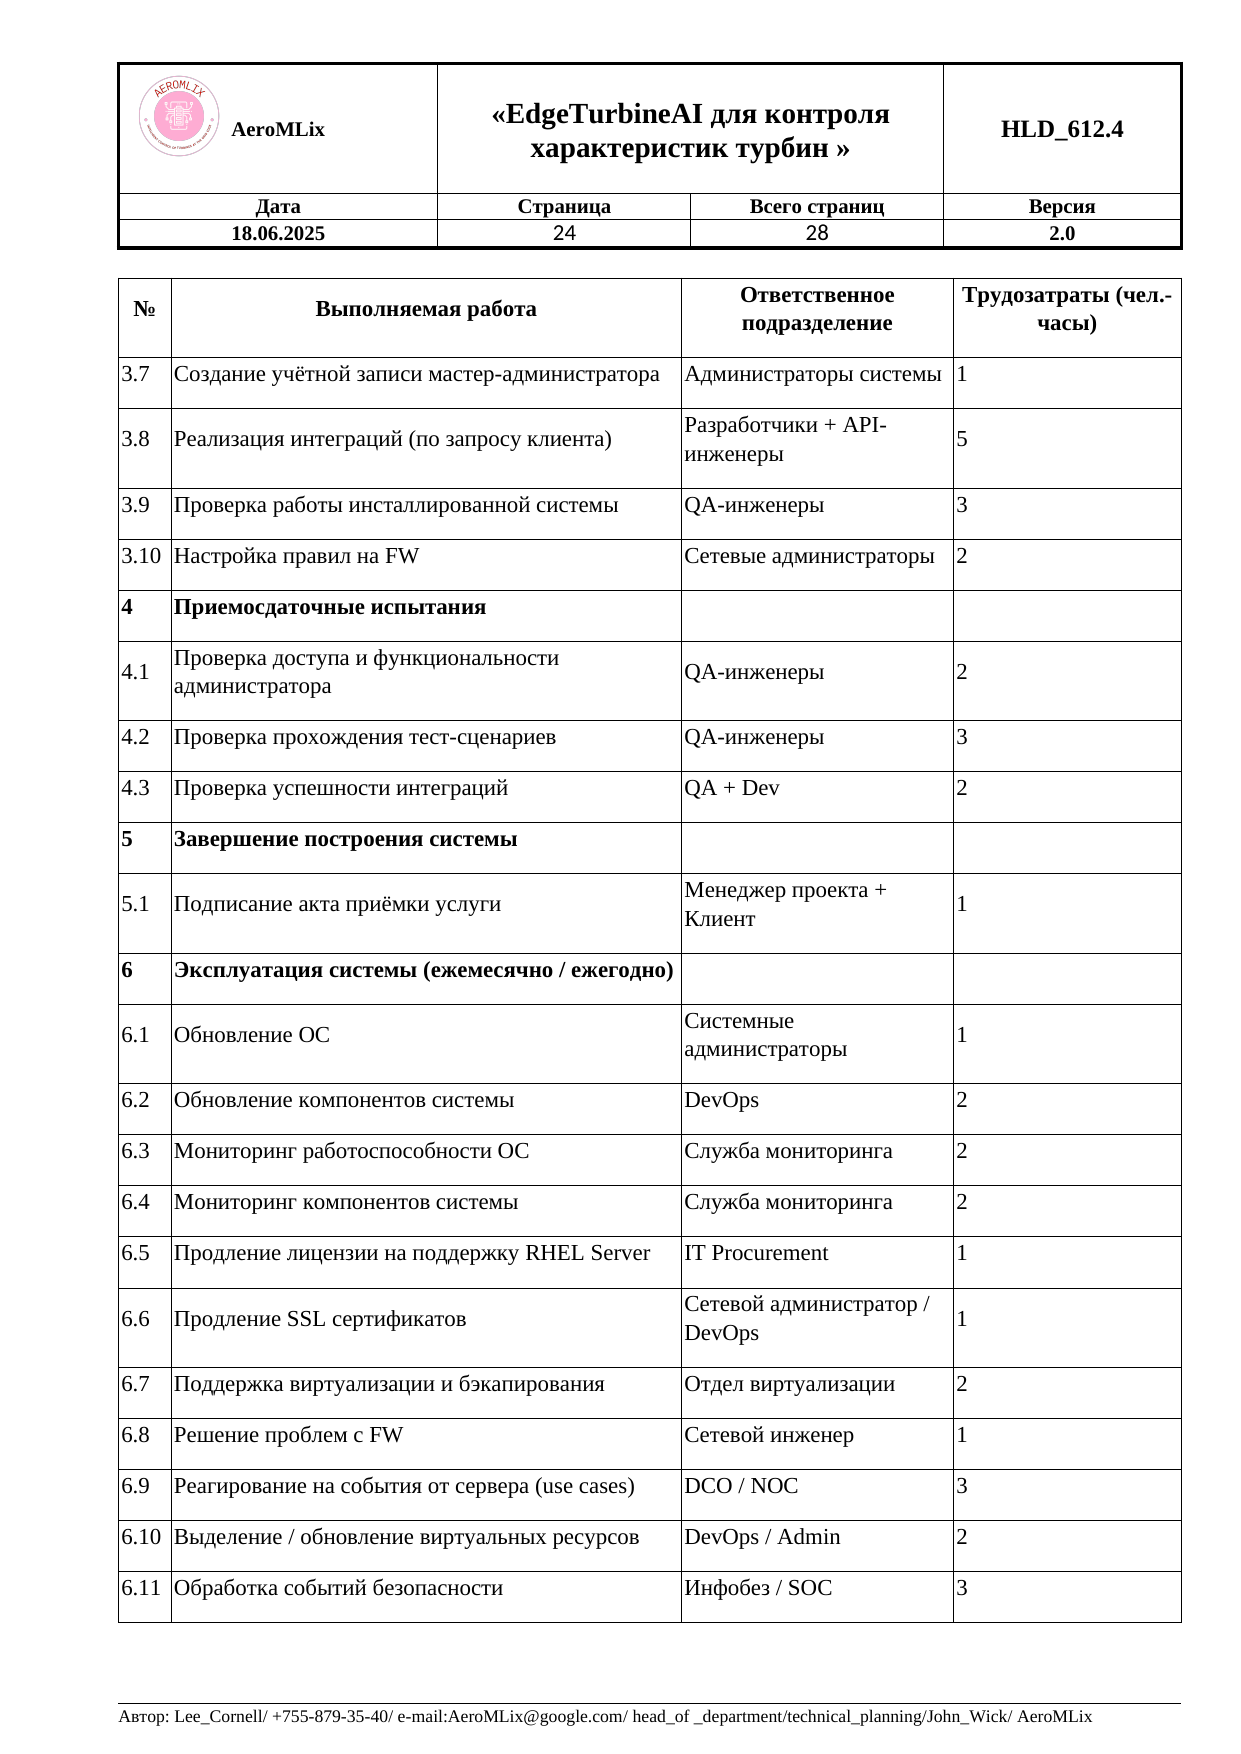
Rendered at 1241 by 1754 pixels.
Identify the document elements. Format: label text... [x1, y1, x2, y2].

table_cell 1 [954, 874, 1181, 953]
table_cell Мониторинг компонентов системы [172, 1186, 681, 1236]
table_cell 3 [954, 1572, 1181, 1622]
table_cell 3.7 [119, 358, 171, 408]
table_header Выполняемая работа [172, 279, 681, 357]
table_cell 2 [954, 772, 1181, 822]
table_header Трудозатраты (чел.-часы) [954, 279, 1181, 357]
table_header Ответственное подразделение [682, 279, 953, 357]
table_cell Мониторинг работоспособности ОС [172, 1135, 681, 1185]
table_cell [954, 591, 1181, 641]
table_cell 6.4 [119, 1186, 171, 1236]
table_cell 6.8 [119, 1419, 171, 1469]
table_cell QA-инженеры [682, 721, 953, 771]
table_cell Системные администраторы [682, 1005, 953, 1083]
picture [138, 75, 220, 157]
table_cell QA-инженеры [682, 489, 953, 539]
table_cell [682, 823, 953, 873]
table_cell [682, 591, 953, 641]
table_cell Завершение построения системы [172, 823, 681, 873]
table_cell Выделение / обновление виртуальных ресурсов [172, 1521, 681, 1571]
table_cell DevOps [682, 1084, 953, 1134]
table_cell 2 [954, 1186, 1181, 1236]
table_cell 6.2 [119, 1084, 171, 1134]
table_cell QA + Dev [682, 772, 953, 822]
table_cell QA-инженеры [682, 642, 953, 720]
table_cell Проверка работы инсталлированной системы [172, 489, 681, 539]
table_cell 6.5 [119, 1237, 171, 1287]
table_cell 3 [954, 721, 1181, 771]
table_cell 3 [954, 489, 1181, 539]
table_cell 3 [954, 1470, 1181, 1520]
table_cell Проверка прохождения тест-сценариев [172, 721, 681, 771]
table_cell [954, 954, 1181, 1004]
table_cell 4.2 [119, 721, 171, 771]
table_cell 3.10 [119, 540, 171, 590]
table_cell 6.9 [119, 1470, 171, 1520]
table_cell 6.1 [119, 1005, 171, 1083]
table_cell 3.8 [119, 409, 171, 488]
table_cell 4.1 [119, 642, 171, 720]
table_cell Администраторы системы [682, 358, 953, 408]
table_cell 6 [119, 954, 171, 1004]
table_cell 6.10 [119, 1521, 171, 1571]
table_cell Продление SSL сертификатов [172, 1289, 681, 1367]
table_cell Эксплуатация системы (ежемесячно / ежегодно) [172, 954, 681, 1004]
table_cell Проверка доступа и функциональности администратора [172, 642, 681, 720]
table_cell IT Procurement [682, 1237, 953, 1287]
table_cell Разработчики + API-инженеры [682, 409, 953, 488]
table_cell 1 [954, 1419, 1181, 1469]
table_cell Обновление компонентов системы [172, 1084, 681, 1134]
table_cell [682, 954, 953, 1004]
table_cell Сетевой администратор / DevOps [682, 1289, 953, 1367]
table_cell DCO / NOC [682, 1470, 953, 1520]
table_header № [119, 279, 171, 357]
table_cell 1 [954, 1237, 1181, 1287]
table_cell 6.7 [119, 1368, 171, 1418]
table_cell 6.11 [119, 1572, 171, 1622]
table_cell Обновление ОС [172, 1005, 681, 1083]
table_cell Поддержка виртуализации и бэкапирования [172, 1368, 681, 1418]
table_cell 1 [954, 1005, 1181, 1083]
table_cell 1 [954, 1289, 1181, 1367]
table_cell Создание учётной записи мастер-администратора [172, 358, 681, 408]
table_cell Служба мониторинга [682, 1135, 953, 1185]
table_cell 2 [954, 1084, 1181, 1134]
table_cell Инфобез / SOC [682, 1572, 953, 1622]
table_cell 4.3 [119, 772, 171, 822]
table_cell Обработка событий безопасности [172, 1572, 681, 1622]
table_cell 2 [954, 1521, 1181, 1571]
table_cell Реагирование на события от сервера (use cases) [172, 1470, 681, 1520]
table_cell 2 [954, 642, 1181, 720]
table_cell 6.6 [119, 1289, 171, 1367]
table_cell Служба мониторинга [682, 1186, 953, 1236]
table_cell Отдел виртуализации [682, 1368, 953, 1418]
table_cell Сетевой инженер [682, 1419, 953, 1469]
table_cell Проверка успешности интеграций [172, 772, 681, 822]
table_cell Реализация интеграций (по запросу клиента) [172, 409, 681, 488]
table_cell 2 [954, 1135, 1181, 1185]
table_cell Сетевые администраторы [682, 540, 953, 590]
table_cell Приемосдаточные испытания [172, 591, 681, 641]
table_cell Менеджер проекта + Клиент [682, 874, 953, 953]
table_cell 3.9 [119, 489, 171, 539]
table_cell Подписание акта приёмки услуги [172, 874, 681, 953]
table_cell Продление лицензии на поддержку RHEL Server [172, 1237, 681, 1287]
table_cell [954, 823, 1181, 873]
table_cell 2 [954, 540, 1181, 590]
table_cell 5.1 [119, 874, 171, 953]
table_cell 2 [954, 1368, 1181, 1418]
table_cell Решение проблем с FW [172, 1419, 681, 1469]
table_cell 5 [954, 409, 1181, 488]
table_cell 1 [954, 358, 1181, 408]
table_cell 4 [119, 591, 171, 641]
table_cell DevOps / Admin [682, 1521, 953, 1571]
table_cell 6.3 [119, 1135, 171, 1185]
table_cell Настройка правил на FW [172, 540, 681, 590]
table_cell 5 [119, 823, 171, 873]
